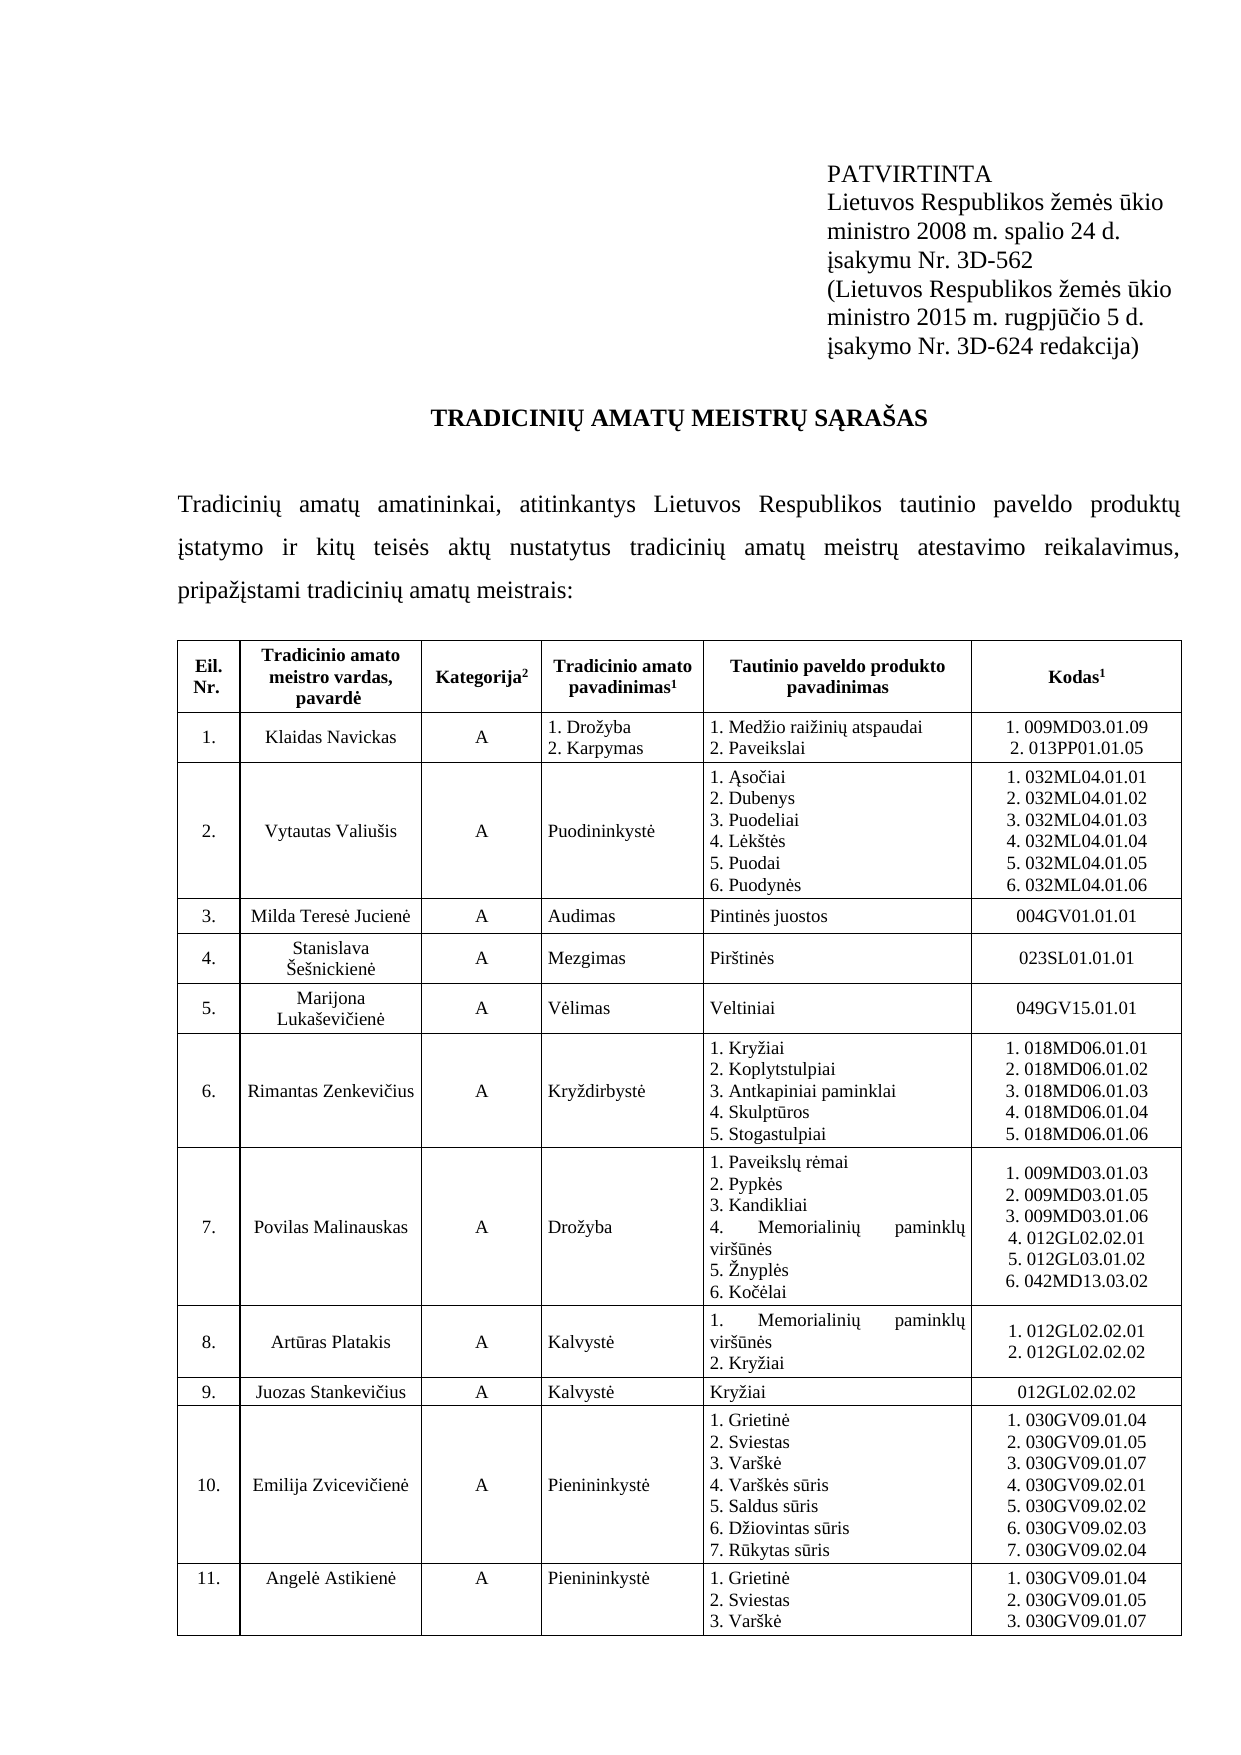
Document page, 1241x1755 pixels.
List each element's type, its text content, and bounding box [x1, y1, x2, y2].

table_cell Pienininkystė [542, 1406, 703, 1563]
table_cell 1. Paveikslų rėmai 2. Pypkės 3. Kandikliai 4. Memorialinių paminklų viršūnės 5. Žnyplės 6. Kočėlai [704, 1148, 971, 1305]
table_cell 3. [178, 899, 239, 933]
table_cell Pintinės juostos [704, 899, 971, 933]
table_cell [1182, 933, 1240, 983]
table_cell 1. Kryžiai 2. Koplytstulpiai 3. Antkapiniai paminklai 4. Skulptūros 5. Stogastulpiai [704, 1034, 971, 1147]
table_header Tautinio paveldo produkto pavadinimas [704, 641, 971, 712]
table_cell 4. [178, 934, 239, 983]
table_cell 1. 018MD06.01.01 2. 018MD06.01.02 3. 018MD06.01.03 4. 018MD06.01.04 5. 018MD06.01.06 [972, 1034, 1181, 1147]
table_cell 5. [178, 984, 239, 1033]
table_cell Kryždirbystė [542, 1034, 703, 1147]
table_cell 1. [178, 713, 239, 762]
table_cell 1. 030GV09.01.04 2. 030GV09.01.05 3. 030GV09.01.07 4. 030GV09.02.01 5. 030GV09.02.02 6. 030GV09.02.03 7. 030GV09.02.04 [972, 1406, 1181, 1563]
table_cell 8. [178, 1306, 239, 1377]
table_cell 004GV01.01.01 [972, 899, 1181, 933]
table_cell Juozas Stankevičius [241, 1378, 421, 1405]
table_cell Vėlimas [542, 984, 703, 1033]
table_cell 6. [178, 1034, 239, 1147]
table_cell [1182, 762, 1240, 898]
table_cell [1182, 1405, 1240, 1563]
table_header Kategorija2 [422, 641, 541, 712]
table_cell 1. 030GV09.01.04 2. 030GV09.01.05 3. 030GV09.01.07 [972, 1564, 1181, 1634]
table_cell A [422, 1148, 541, 1305]
table_cell [1182, 1033, 1240, 1147]
table_cell Angelė Astikienė [241, 1564, 421, 1634]
table_cell 11. [178, 1564, 239, 1634]
table_cell 1. 009MD03.01.03 2. 009MD03.01.05 3. 009MD03.01.06 4. 012GL02.02.01 5. 012GL03.01.02 6. 042MD13.03.02 [972, 1148, 1181, 1305]
table_cell Marijona Lukaševičienė [241, 984, 421, 1033]
table_cell 012GL02.02.02 [972, 1378, 1181, 1405]
text (Lietuvos Respublikos žemės ūkio [827, 274, 1181, 302]
table_cell Vytautas Valiušis [241, 763, 421, 898]
table_cell 1. Grietinė 2. Sviestas 3. Varškė [704, 1564, 971, 1634]
table_cell 1. Medžio raižinių atspaudai 2. Paveikslai [704, 713, 971, 762]
table_cell A [422, 1306, 541, 1377]
table_cell 1. 009MD03.01.09 2. 013PP01.01.05 [972, 713, 1181, 762]
table_cell Drožyba [542, 1148, 703, 1305]
table_cell Mezgimas [542, 934, 703, 983]
table_cell Rimantas Zenkevičius [241, 1034, 421, 1147]
table_cell A [422, 1406, 541, 1563]
table_cell [1182, 1563, 1240, 1634]
table_cell A [422, 1564, 541, 1634]
table_cell 1. Drožyba 2. Karpymas [542, 713, 703, 762]
table_cell [1182, 1305, 1240, 1377]
table_cell Puodininkystė [542, 763, 703, 898]
text ministro 2015 m. rugpjūčio 5 d. [827, 302, 1181, 331]
table_cell Klaidas Navickas [241, 713, 421, 762]
table_cell 1. Grietinė 2. Sviestas 3. Varškė 4. Varškės sūris 5. Saldus sūris 6. Džiovintas sūris 7. Rūkytas sūris [704, 1406, 971, 1563]
table_cell Kalvystė [542, 1378, 703, 1405]
table_cell A [422, 1378, 541, 1405]
table_header Eil. Nr. [178, 641, 239, 712]
table_cell 7. [178, 1148, 239, 1305]
table_cell 10. [178, 1406, 239, 1563]
table_cell Stanislava Šešnickienė [241, 934, 421, 983]
text Tradicinių amatų amatininkai, atitinkantys Lietuvos Respublikоs tautinio paveldo produktų įstatymo ir kitų teisės aktų nustatytus tradicinių amatų meistrų atestavimo reikalavimus, pripažįstami tradicinių amatų meistrais: [177, 489, 1181, 604]
table_cell A [422, 934, 541, 983]
table_cell Artūras Platakis [241, 1306, 421, 1377]
table_cell A [422, 984, 541, 1033]
table_cell Pienininkystė [542, 1564, 703, 1634]
table_cell [1182, 1377, 1240, 1405]
table_cell Veltiniai [704, 984, 971, 1033]
table_cell 1. Memorialinių paminklų viršūnės 2. Kryžiai [704, 1306, 971, 1377]
table_cell 1. 032ML04.01.01 2. 032ML04.01.02 3. 032ML04.01.03 4. 032ML04.01.04 5. 032ML04.01.05 6. 032ML04.01.06 [972, 763, 1181, 898]
table_header Tradicinio amato meistro vardas, pavardė [241, 641, 421, 712]
table_cell 2. [178, 763, 239, 898]
table_cell Emilija Zvicevičienė [241, 1406, 421, 1563]
table_cell Audimas [542, 899, 703, 933]
table_cell 1. Ąsočiai 2. Dubenys 3. Puodeliai 4. Lėkštės 5. Puodai 6. Puodynės [704, 763, 971, 898]
table_cell Milda Teresė Jucienė [241, 899, 421, 933]
table_cell [1182, 1147, 1240, 1305]
table_cell 9. [178, 1378, 239, 1405]
text PATVIRTINTA [827, 159, 1181, 187]
table_header Tradicinio amato pavadinimas1 [542, 641, 703, 712]
table_cell Kryžiai [704, 1378, 971, 1405]
table_cell [1182, 898, 1240, 933]
table_cell 049GV15.01.01 [972, 984, 1181, 1033]
table_cell 023SL01.01.01 [972, 934, 1181, 983]
table_cell 1. 012GL02.02.01 2. 012GL02.02.02 [972, 1306, 1181, 1377]
table_cell A [422, 763, 541, 898]
text TRADICINIŲ AMATŲ MEISTRŲ SĄRAŠAS [177, 403, 1181, 432]
text įsakymu Nr. 3D-562 [827, 245, 1181, 274]
text Lietuvos Respublikos žemės ūkio [827, 187, 1181, 216]
table_cell A [422, 899, 541, 933]
table_cell Povilas Malinauskas [241, 1148, 421, 1305]
table_cell A [422, 1034, 541, 1147]
text ministro 2008 m. spalio 24 d. [827, 216, 1181, 245]
table_cell A [422, 713, 541, 762]
table_header Kodas1 [972, 641, 1181, 712]
table_cell [1182, 712, 1240, 762]
table_cell [1182, 983, 1240, 1033]
table_header [1182, 640, 1240, 712]
table_cell Pirštinės [704, 934, 971, 983]
table_cell Kalvystė [542, 1306, 703, 1377]
text įsakymo Nr. 3D-624 redakcija) [827, 331, 1181, 360]
